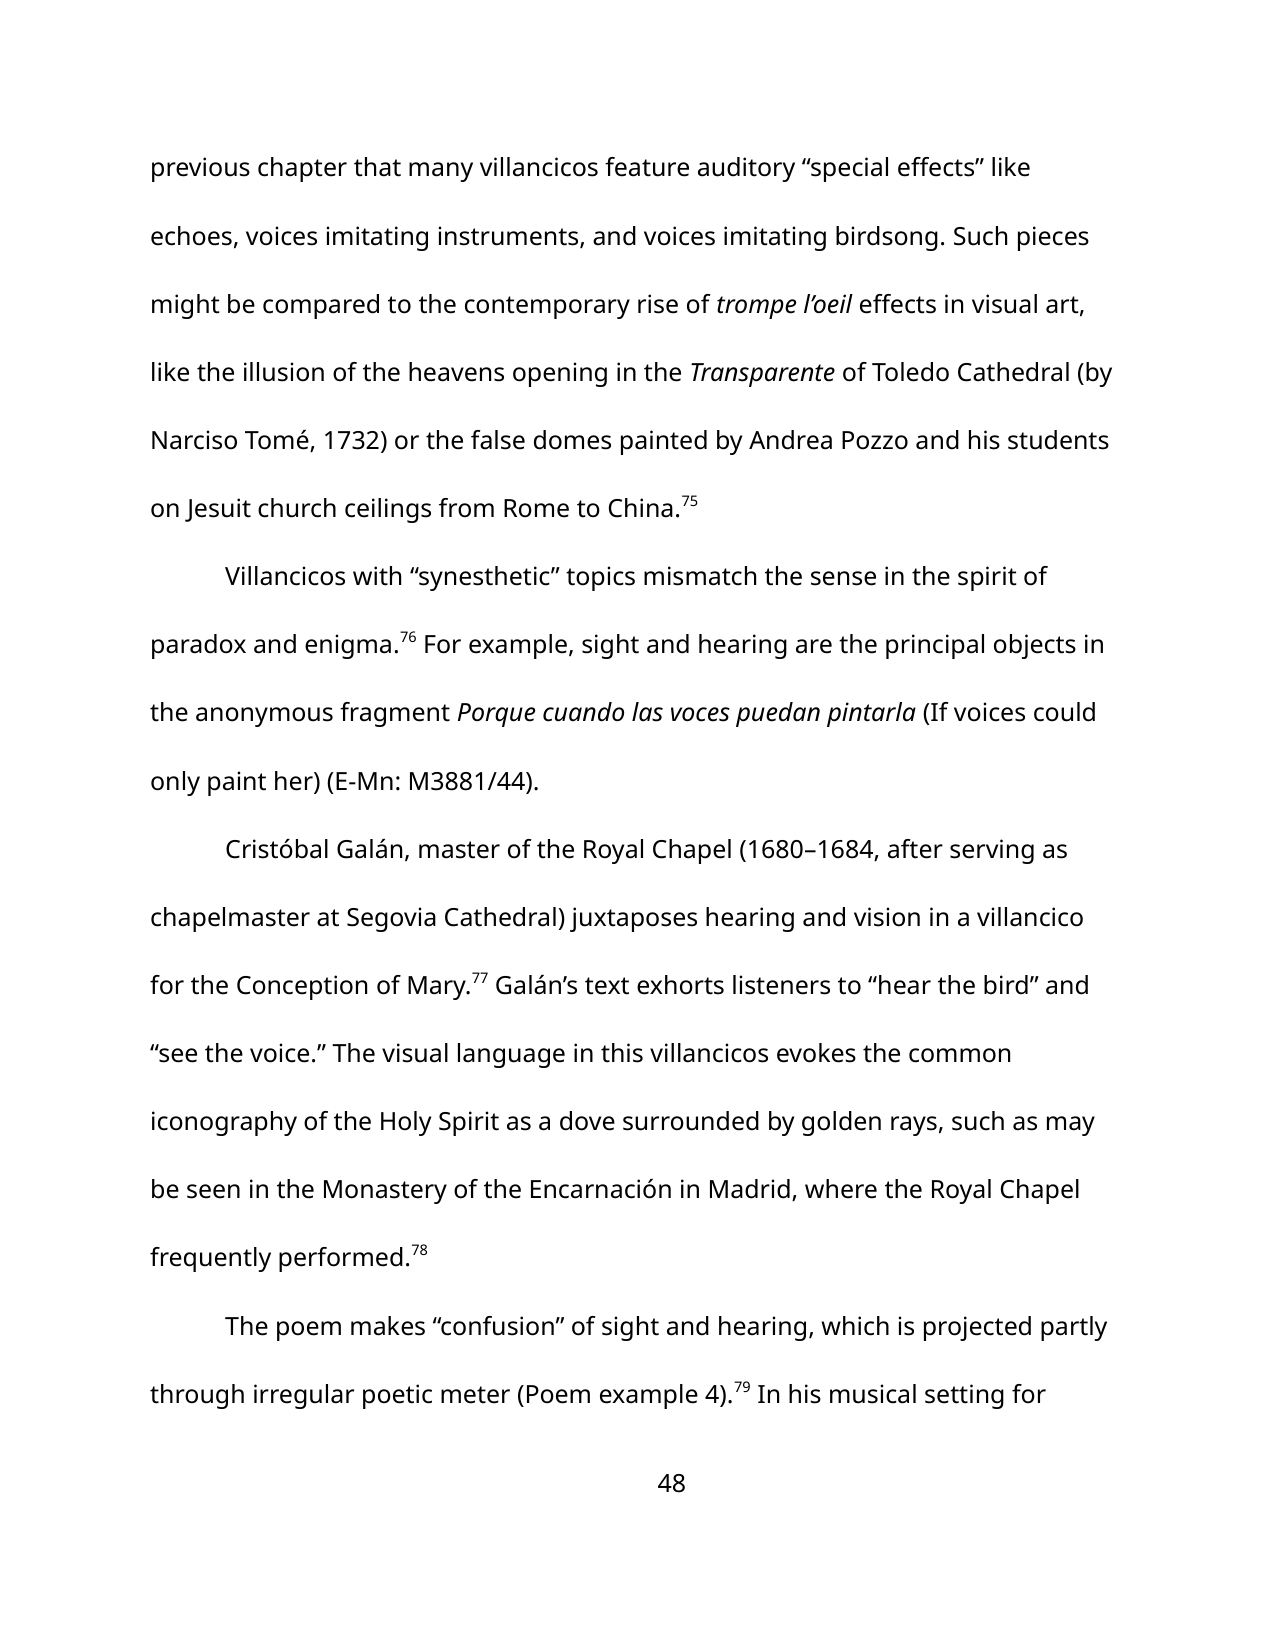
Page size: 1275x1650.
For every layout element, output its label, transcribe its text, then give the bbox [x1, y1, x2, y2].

text The poem makes “confusion” of sight and hearing, which is projected partly through irregular poetic meter (Poem example 4). In his musical setting for [150, 1308, 1125, 1410]
text previous chapter that many villancicos feature auditory “special effects” like echoes, voices imitating instruments, and voices imitating birdsong. Such pieces might be compared to the contemporary rise of trompe l’oeil effects in visual art, like the illusion of the heavens opening in the Transparente of Toledo Cathedral (by Narciso Tomé, 1732) or the false domes painted by Andrea Pozzo and his students on Jesuit church ceilings from Rome to China. [150, 150, 1125, 525]
text Villancicos with “synesthetic” topics mismatch the sense in the spirit of paradox and enigma. For example, sight and hearing are the principal objects in the anonymous fragment Porque cuando las voces puedan pintarla (If voices could only paint her) (E-Mn: M3881/44). [150, 559, 1125, 797]
text Cristóbal Galán, master of the Royal Chapel (1680–1684, after serving as chapelmaster at Segovia Cathedral) juxtaposes hearing and vision in a villancico for the Conception of Mary. Galán’s text exhorts listeners to “hear the bird” and “see the voice.” The visual language in this villancicos evokes the common iconography of the Holy Spirit as a dove surrounded by golden rays, such as may be seen in the Monastery of the Encarnación in Madrid, where the Royal Chapel frequently performed. [150, 831, 1125, 1274]
